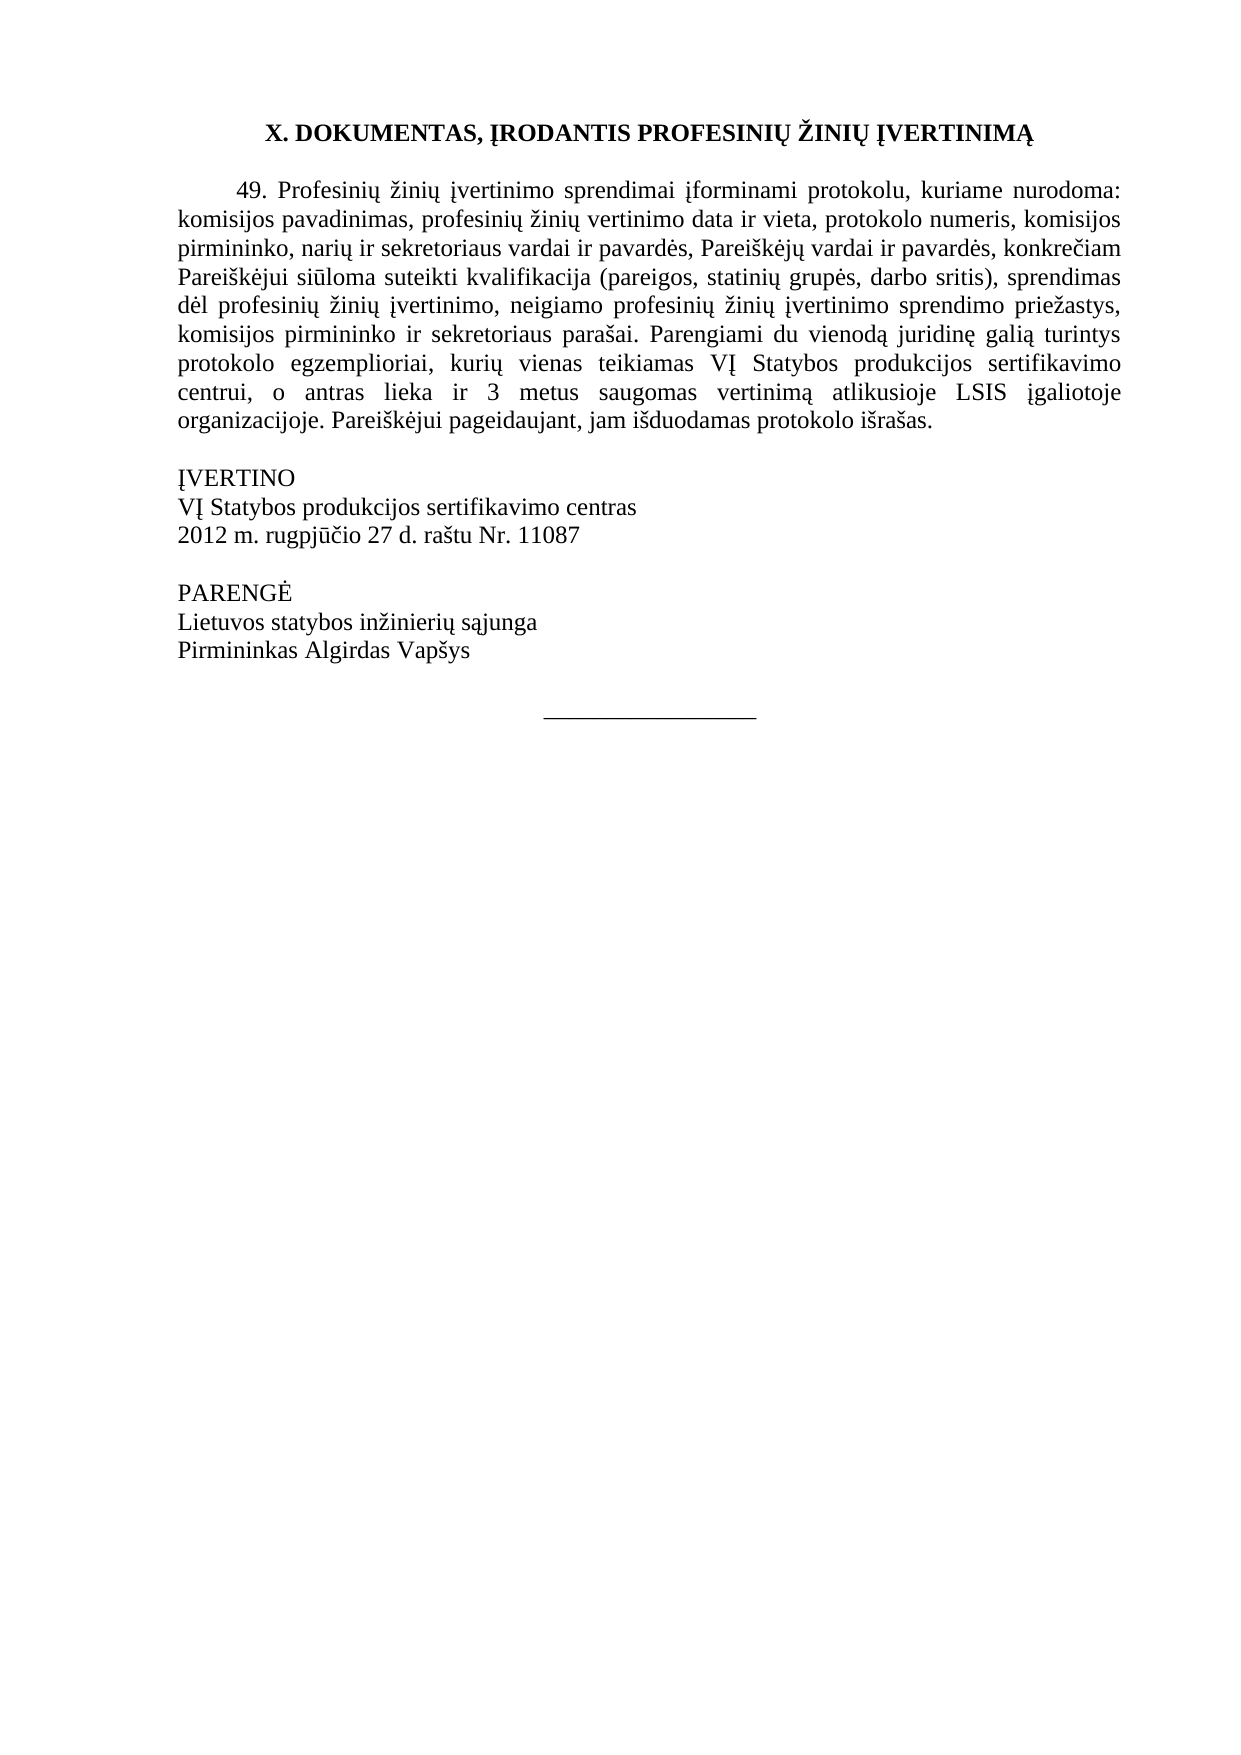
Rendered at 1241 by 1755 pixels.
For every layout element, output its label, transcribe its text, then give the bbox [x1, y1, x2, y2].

text X. DOKUMENTAS, ĮRODANTIS PROFESINIŲ ŽINIŲ ĮVERTINIMĄ [177, 118, 1122, 147]
text _________________ [177, 693, 1122, 722]
text VĮ Statybos produkcijos sertifikavimo centras [177, 492, 1122, 521]
text Pirmininkas Algirdas Vapšys [177, 636, 1122, 664]
text PARENGĖ [177, 578, 1122, 607]
text Lietuvos statybos inžinierių sąjunga [177, 607, 1122, 636]
text 2012 m. rugpjūčio 27 d. raštu Nr. 11087 [177, 521, 1122, 549]
text 49. Profesinių žinių įvertinimo sprendimai įforminami protokolu, kuriame nurodoma: komisijos pavadinimas, profesinių žinių vertinimo data ir vieta, protokolo numeris, komisijos pirmininko, narių ir sekretoriaus vardai ir pavardės, Pareiškėjų vardai ir pavardės, konkrečiam Pareiškėjui siūloma suteikti kvalifikacija (pareigos, statinių grupės, darbo sritis), sprendimas dėl profesinių žinių įvertinimo, neigiamo profesinių žinių įvertinimo sprendimo priežastys, komisijos pirmininko ir sekretoriaus parašai. Parengiami du vienodą juridinę galią turintys protokolo egzemplioriai, kurių vienas teikiamas VĮ Statybos produkcijos sertifikavimo centrui, o antras lieka ir 3 metus saugomas vertinimą atlikusioje LSIS įgaliotoje organizacijoje. Pareiškėjui pageidaujant, jam išduodamas protokolo išrašas. [177, 176, 1122, 434]
text ĮVERTINO [177, 463, 1122, 492]
